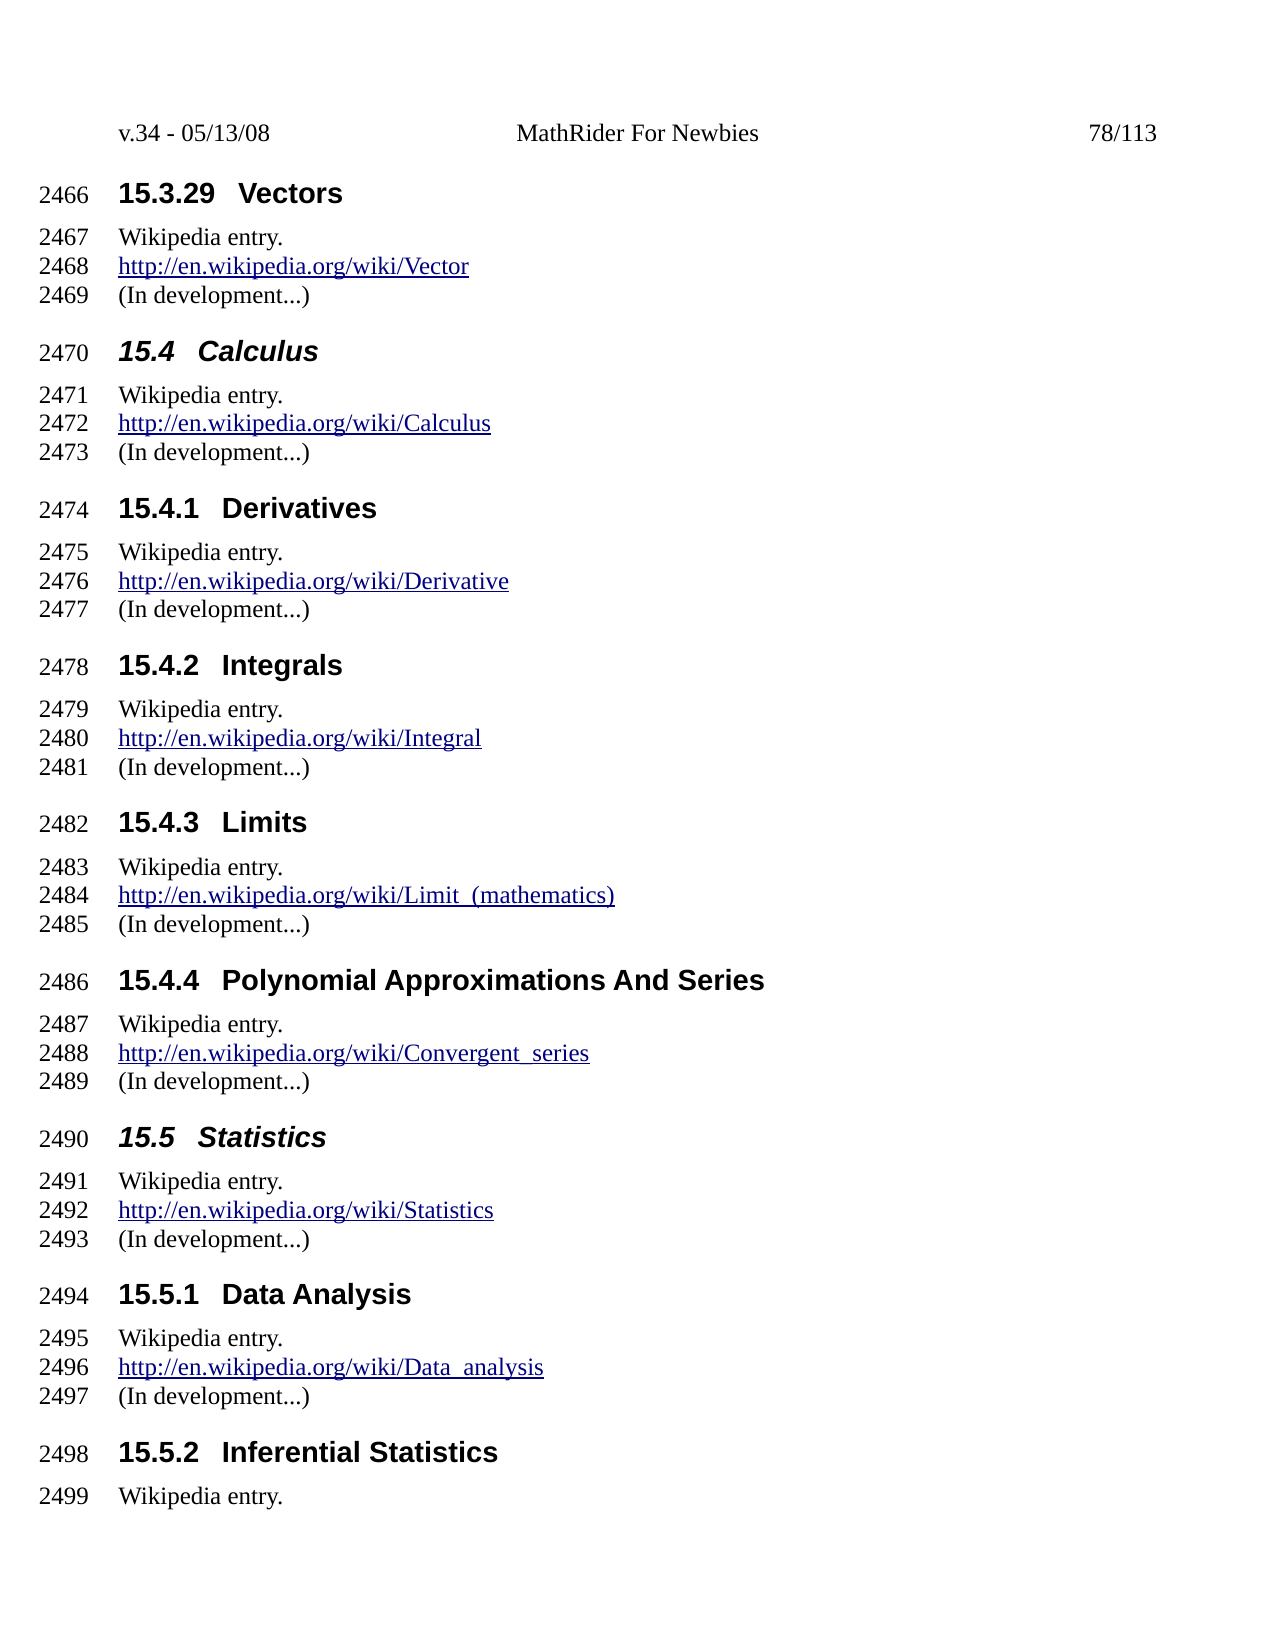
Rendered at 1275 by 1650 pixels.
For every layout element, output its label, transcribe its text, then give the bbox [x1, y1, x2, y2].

subtitle Data Analysis [118, 1277, 1157, 1311]
text http://en.wikipedia.org/wiki/Statistics [118, 1195, 1157, 1224]
subtitle Limits [118, 806, 1157, 839]
subtitle Statistics [118, 1120, 1157, 1154]
text http://en.wikipedia.org/wiki/Derivative [118, 566, 1157, 594]
text (In development...) [118, 437, 1157, 466]
text (In development...) [118, 594, 1157, 623]
text http://en.wikipedia.org/wiki/Vector [118, 251, 1157, 280]
text Wikipedia entry. [118, 1323, 1157, 1352]
text (In development...) [118, 752, 1157, 781]
subtitle Derivatives [118, 491, 1157, 524]
text (In development...) [118, 280, 1157, 309]
text http://en.wikipedia.org/wiki/Convergent_series [118, 1038, 1157, 1066]
text Wikipedia entry. [118, 537, 1157, 566]
text http://en.wikipedia.org/wiki/Calculus [118, 408, 1157, 437]
text Wikipedia entry. [118, 694, 1157, 723]
text Wikipedia entry. [118, 380, 1157, 408]
text Wikipedia entry. [118, 222, 1157, 251]
text Wikipedia entry. [118, 1481, 1157, 1509]
text http://en.wikipedia.org/wiki/Limit_(mathematics) [118, 880, 1157, 909]
text (In development...) [118, 1066, 1157, 1095]
text Wikipedia entry. [118, 1009, 1157, 1038]
text (In development...) [118, 1381, 1157, 1410]
text (In development...) [118, 1224, 1157, 1252]
subtitle Inferential Statistics [118, 1435, 1157, 1468]
subtitle Polynomial Approximations And Series [118, 963, 1157, 996]
subtitle Vectors [118, 176, 1157, 210]
text http://en.wikipedia.org/wiki/Integral [118, 723, 1157, 752]
text Wikipedia entry. [118, 852, 1157, 880]
subtitle Integrals [118, 648, 1157, 682]
subtitle Calculus [118, 334, 1157, 367]
text http://en.wikipedia.org/wiki/Data_analysis [118, 1352, 1157, 1381]
text (In development...) [118, 909, 1157, 938]
text Wikipedia entry. [118, 1166, 1157, 1195]
